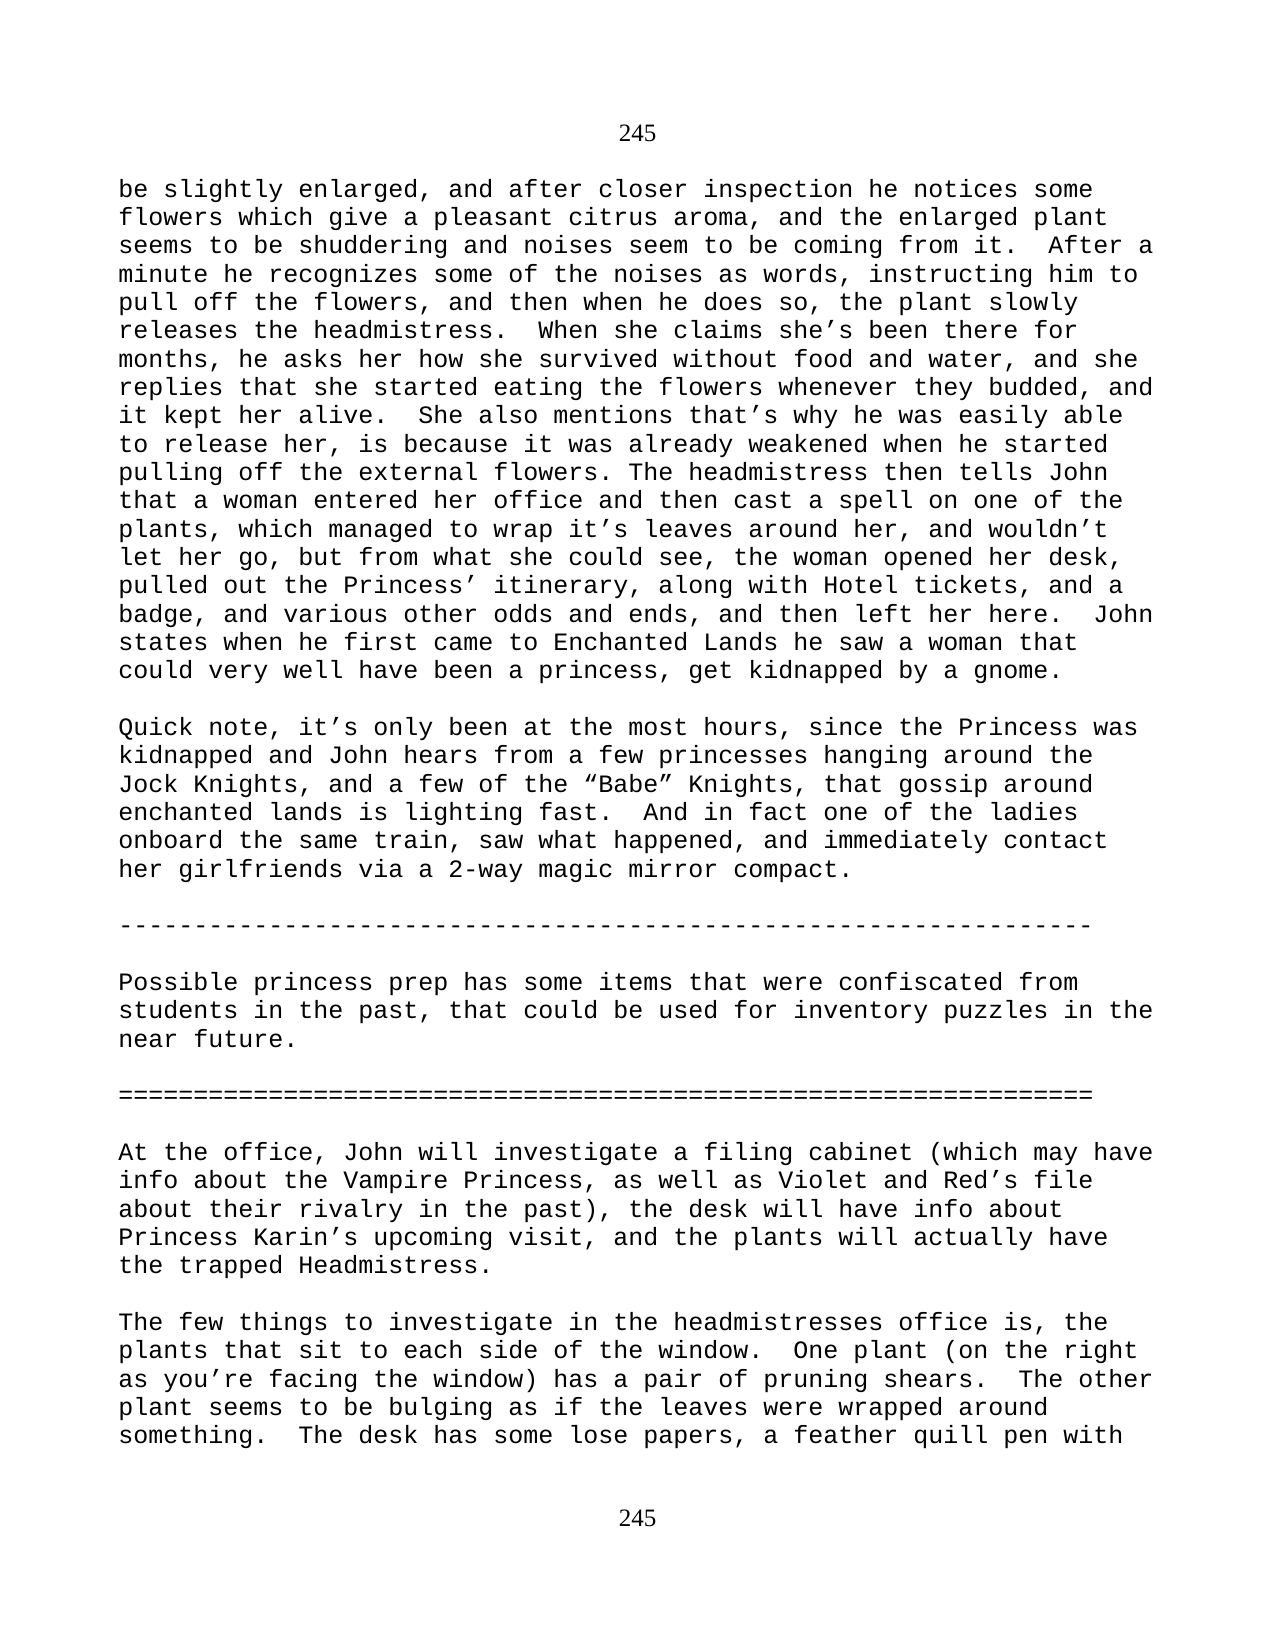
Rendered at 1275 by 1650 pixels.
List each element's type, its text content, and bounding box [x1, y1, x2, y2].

text ================================================================= [118, 1083, 1157, 1111]
text ----------------------------------------------------------------- [118, 913, 1157, 941]
text Quick note, it’s only been at the most hours, since the Princess was kidnapped and John hears from a few princesses hanging around the Jock Knights, and a few of the “Babe” Knights, that gossip around enchanted lands is lighting fast. And in fact one of the ladies onboard the same train, saw what happened, and immediately contact her girlfriends via a 2-way magic mirror compact. [118, 715, 1157, 885]
text The few things to investigate in the headmistresses office is, the plants that sit to each side of the window. One plant (on the right as you’re facing the window) has a pair of pruning shears. The other plant seems to be bulging as if the leaves were wrapped around something. The desk has some lose papers, a feather quill pen with [118, 1310, 1157, 1451]
text Possible princess prep has some items that were confiscated from students in the past, that could be used for inventory puzzles in the near future. [118, 970, 1157, 1055]
text At the office, John will investigate a filing cabinet (which may have info about the Vampire Princess, as well as Violet and Red’s file about their rivalry in the past), the desk will have info about Princess Karin’s upcoming visit, and the plants will actually have the trapped Headmistress. [118, 1140, 1157, 1281]
text be slightly enlarged, and after closer inspection he notices some flowers which give a pleasant citrus aroma, and the enlarged plant seems to be shuddering and noises seem to be coming from it. After a minute he recognizes some of the noises as words, instructing him to pull off the flowers, and then when he does so, the plant slowly releases the headmistress. When she claims she’s been there for months, he asks her how she survived without food and water, and she replies that she started eating the flowers whenever they budded, and it kept her alive. She also mentions that’s why he was easily able to release her, is because it was already weakened when he started pulling off the external flowers. The headmistress then tells John that a woman entered her office and then cast a spell on one of the plants, which managed to wrap it’s leaves around her, and wouldn’t let her go, but from what she could see, the woman opened her desk, pulled out the Princess’ itinerary, along with Hotel tickets, and a badge, and various other odds and ends, and then left her here. John states when he first came to Enchanted Lands he saw a woman that could very well have been a princess, get kidnapped by a gnome. [118, 176, 1157, 686]
